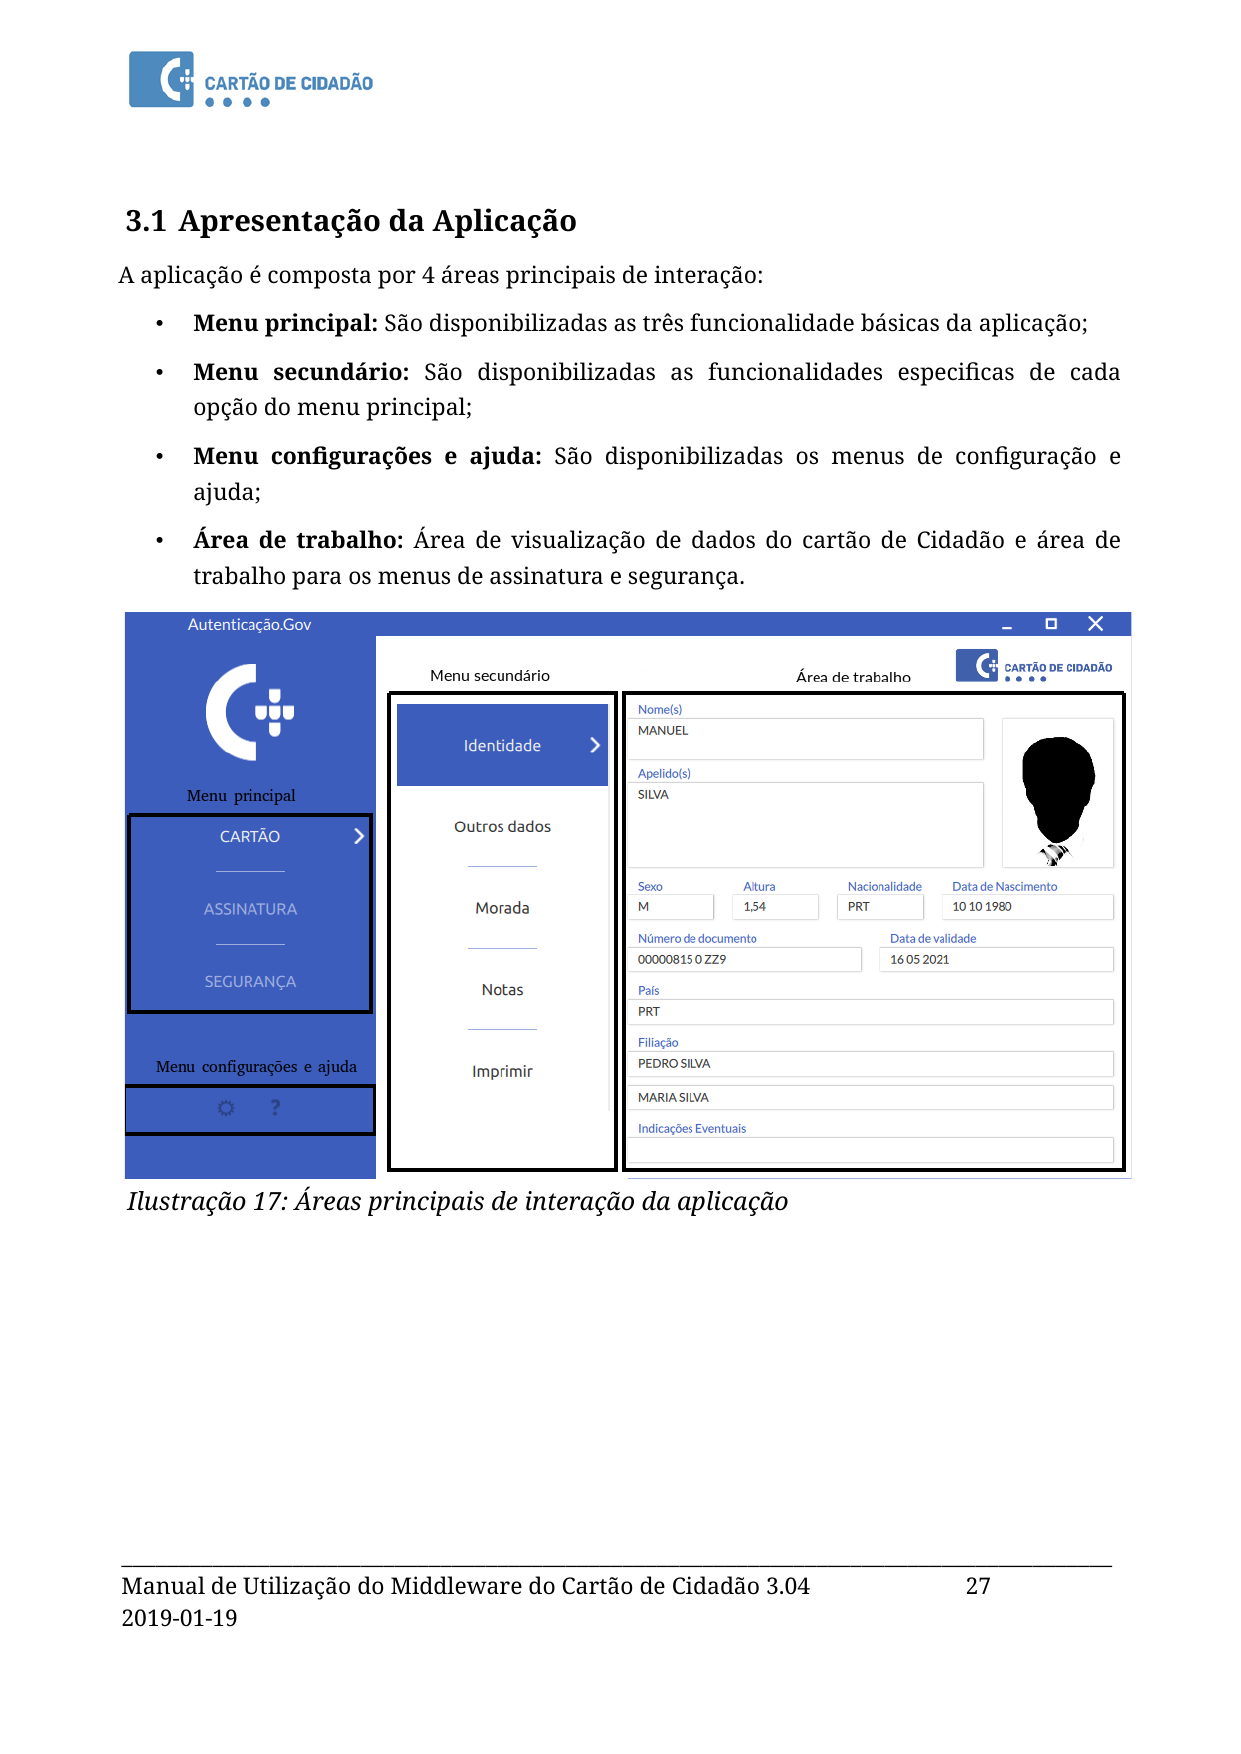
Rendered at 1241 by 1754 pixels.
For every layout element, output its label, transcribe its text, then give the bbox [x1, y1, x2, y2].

picture [124, 612, 1132, 1179]
subtitle Apresentação da Aplicação [118, 200, 1122, 240]
list Ilustração 17: Áreas principais de interação da aplicação [127, 1179, 1132, 1218]
list Menu configurações e ajuda: São disponibilizadas os menus de configuração e ajuda; [156, 440, 1122, 507]
picture [127, 45, 420, 115]
text A aplicação é composta por 4 áreas principais de interação: [118, 258, 1122, 290]
list Menu principal: São disponibilizadas as três funcionalidade básicas da aplicação; [156, 307, 1122, 338]
list Menu secundário: São disponibilizadas as funcionalidades especificas de cada opção do menu principal; [156, 355, 1122, 423]
list Área de trabalho: Área de visualização de dados do cartão de Cidadão e área de trabalho para os menus de assinatura e segurança. [156, 524, 1122, 591]
list [127, 1218, 1132, 1314]
